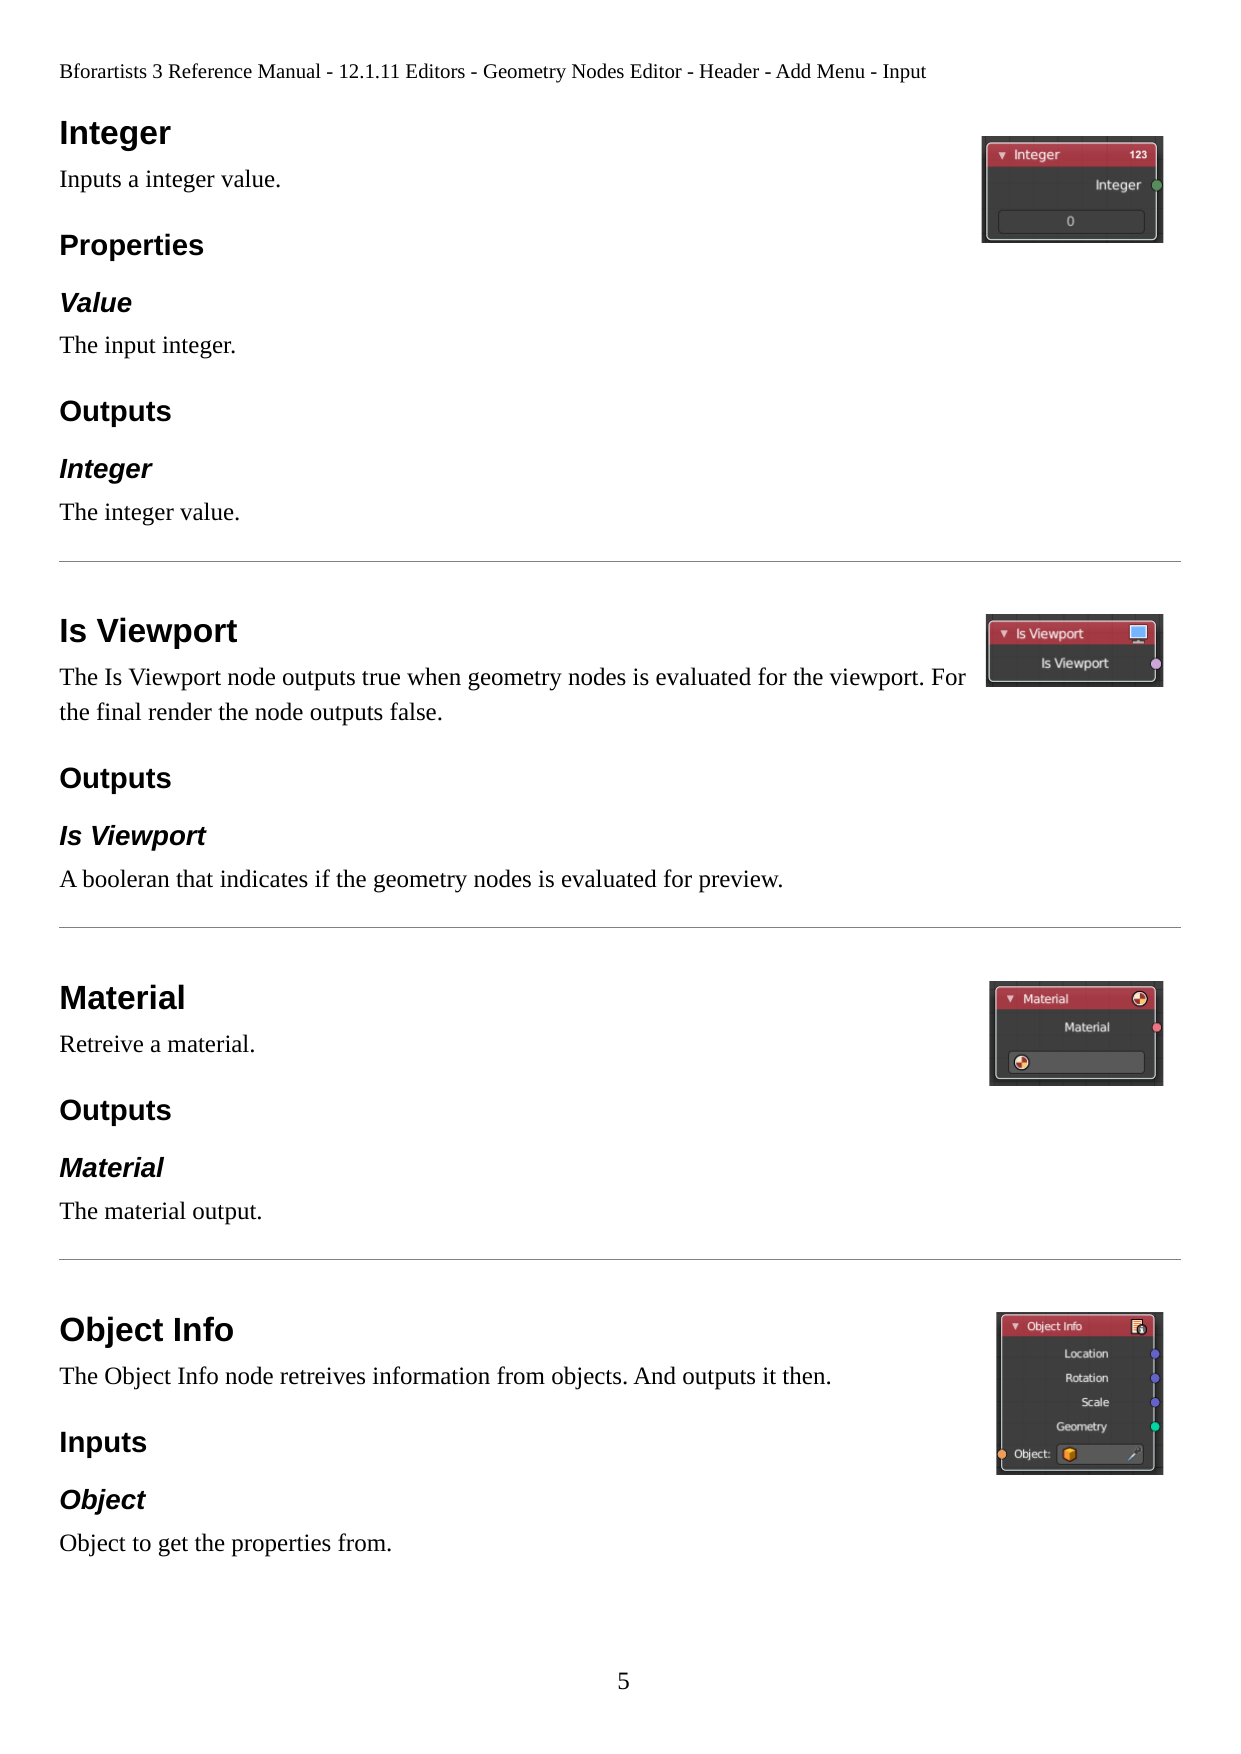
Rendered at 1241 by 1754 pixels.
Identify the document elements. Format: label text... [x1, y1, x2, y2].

subtitle Material [59, 1151, 1181, 1183]
subtitle Outputs [59, 761, 1181, 794]
text The Is Viewport node outputs true when geometry nodes is evaluated for the viewport. For the final render the node outputs false. [59, 662, 1181, 726]
text [1164, 164, 1181, 192]
text The input integer. [59, 331, 1181, 359]
picture [981, 136, 1164, 243]
text A booleran that indicates if the geometry nodes is evaluated for preview. [59, 864, 1181, 892]
subtitle Material [59, 978, 1181, 1016]
text The integer value. [59, 497, 1181, 526]
text Retreive a material. [59, 1029, 989, 1058]
subtitle Object Info [59, 1310, 1181, 1348]
subtitle Integer [59, 113, 1181, 151]
subtitle Value [59, 286, 1181, 318]
subtitle [1164, 1424, 1181, 1458]
subtitle Is Viewport [59, 819, 1181, 851]
picture [985, 614, 1164, 687]
subtitle Outputs [59, 394, 1181, 428]
subtitle Inputs [59, 1424, 996, 1458]
text Object to get the properties from. [59, 1528, 1181, 1556]
text [1164, 1029, 1181, 1058]
text The Object Info node retreives information from objects. And outputs it then. [59, 1361, 996, 1390]
text Inputs a integer value. [59, 164, 981, 192]
text The material output. [59, 1196, 1181, 1224]
subtitle Integer [59, 453, 1181, 485]
picture [989, 981, 1164, 1086]
subtitle Properties [59, 227, 1181, 261]
subtitle Object [59, 1483, 1181, 1515]
subtitle Outputs [59, 1093, 1181, 1126]
picture [996, 1312, 1164, 1475]
subtitle Is Viewport [59, 611, 1181, 650]
